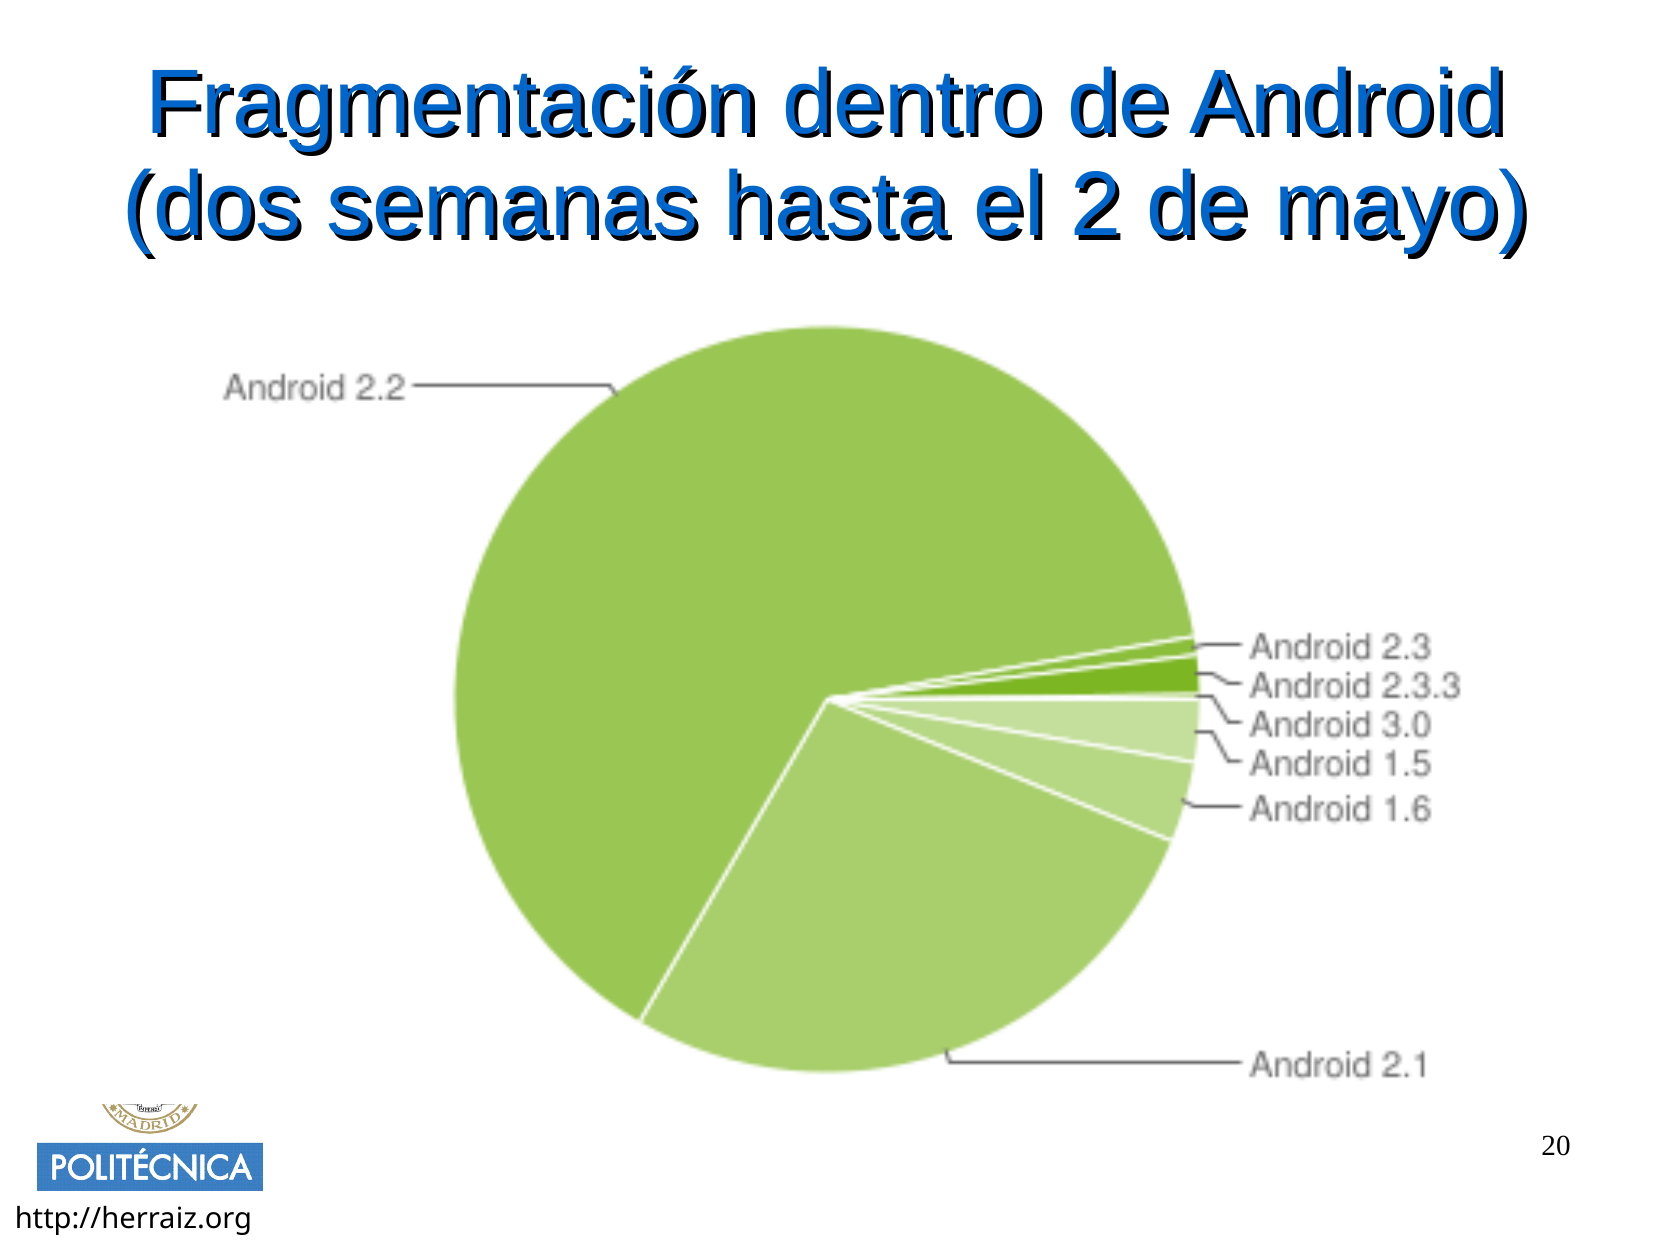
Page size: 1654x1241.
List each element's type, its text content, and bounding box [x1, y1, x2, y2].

title Fragmentación dentro de Android (dos semanas hasta el 2 de mayo) [82, 49, 1571, 257]
picture [37, 294, 1571, 1191]
